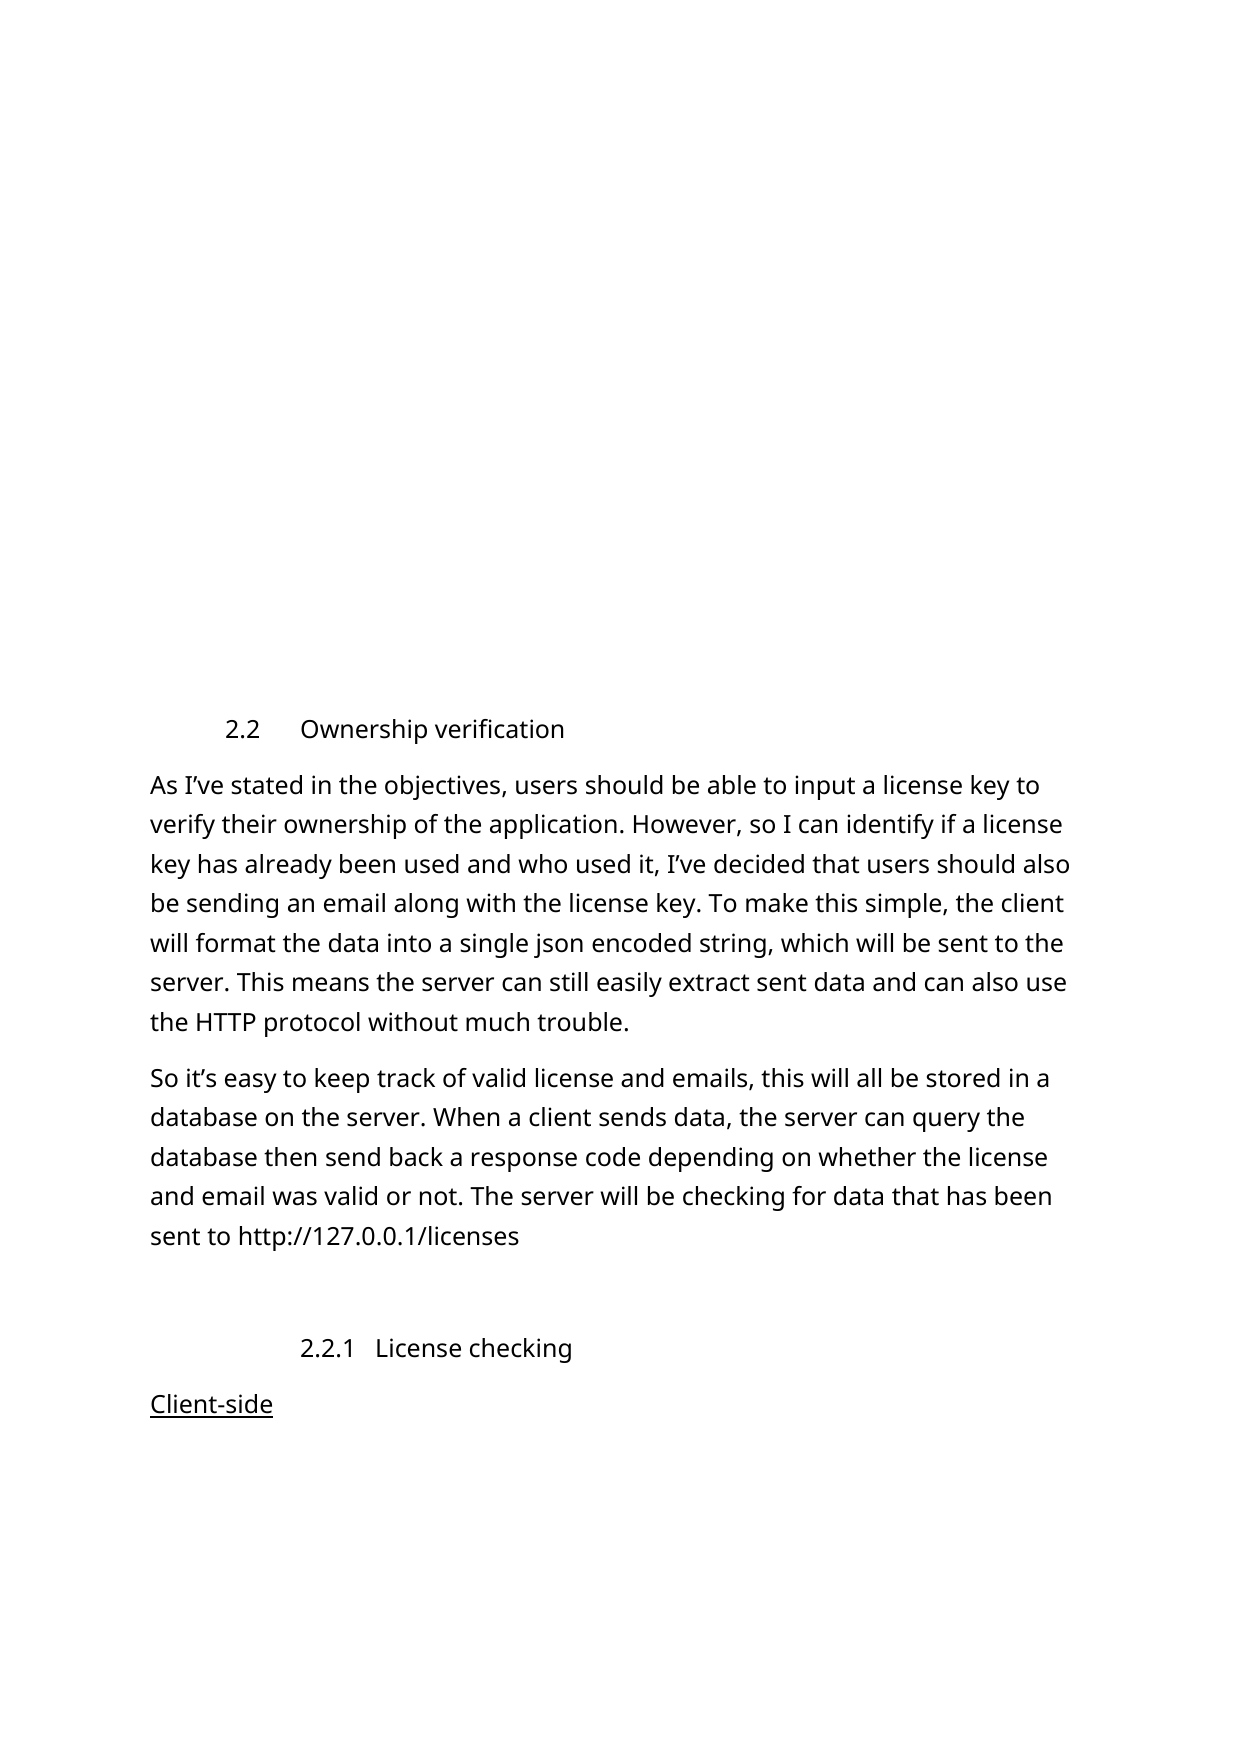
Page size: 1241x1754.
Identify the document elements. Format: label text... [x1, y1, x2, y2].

text So it’s easy to keep track of valid license and emails, this will all be stored in a database on the server. When a client sends data, the server can query the database then send back a response code depending on whether the license and email was valid or not. The server will be checking for data that has been sent to http://127.0.0.1/licenses [150, 1061, 1090, 1253]
text Client-side [150, 1387, 1090, 1421]
text 2.2 Ownership verification [150, 711, 1090, 746]
text 2.2.1 License checking [150, 1331, 1090, 1365]
text As I’ve stated in the objectives, users should be able to input a license key to verify their ownership of the application. However, so I can identify if a license key has already been used and who used it, I’ve decided that users should also be sending an email along with the license key. To make this simple, the client will format the data into a single json encoded string, which will be sent to the server. This means the server can still easily extract sent data and can also use the HTTP protocol without much trouble. [150, 768, 1090, 1038]
